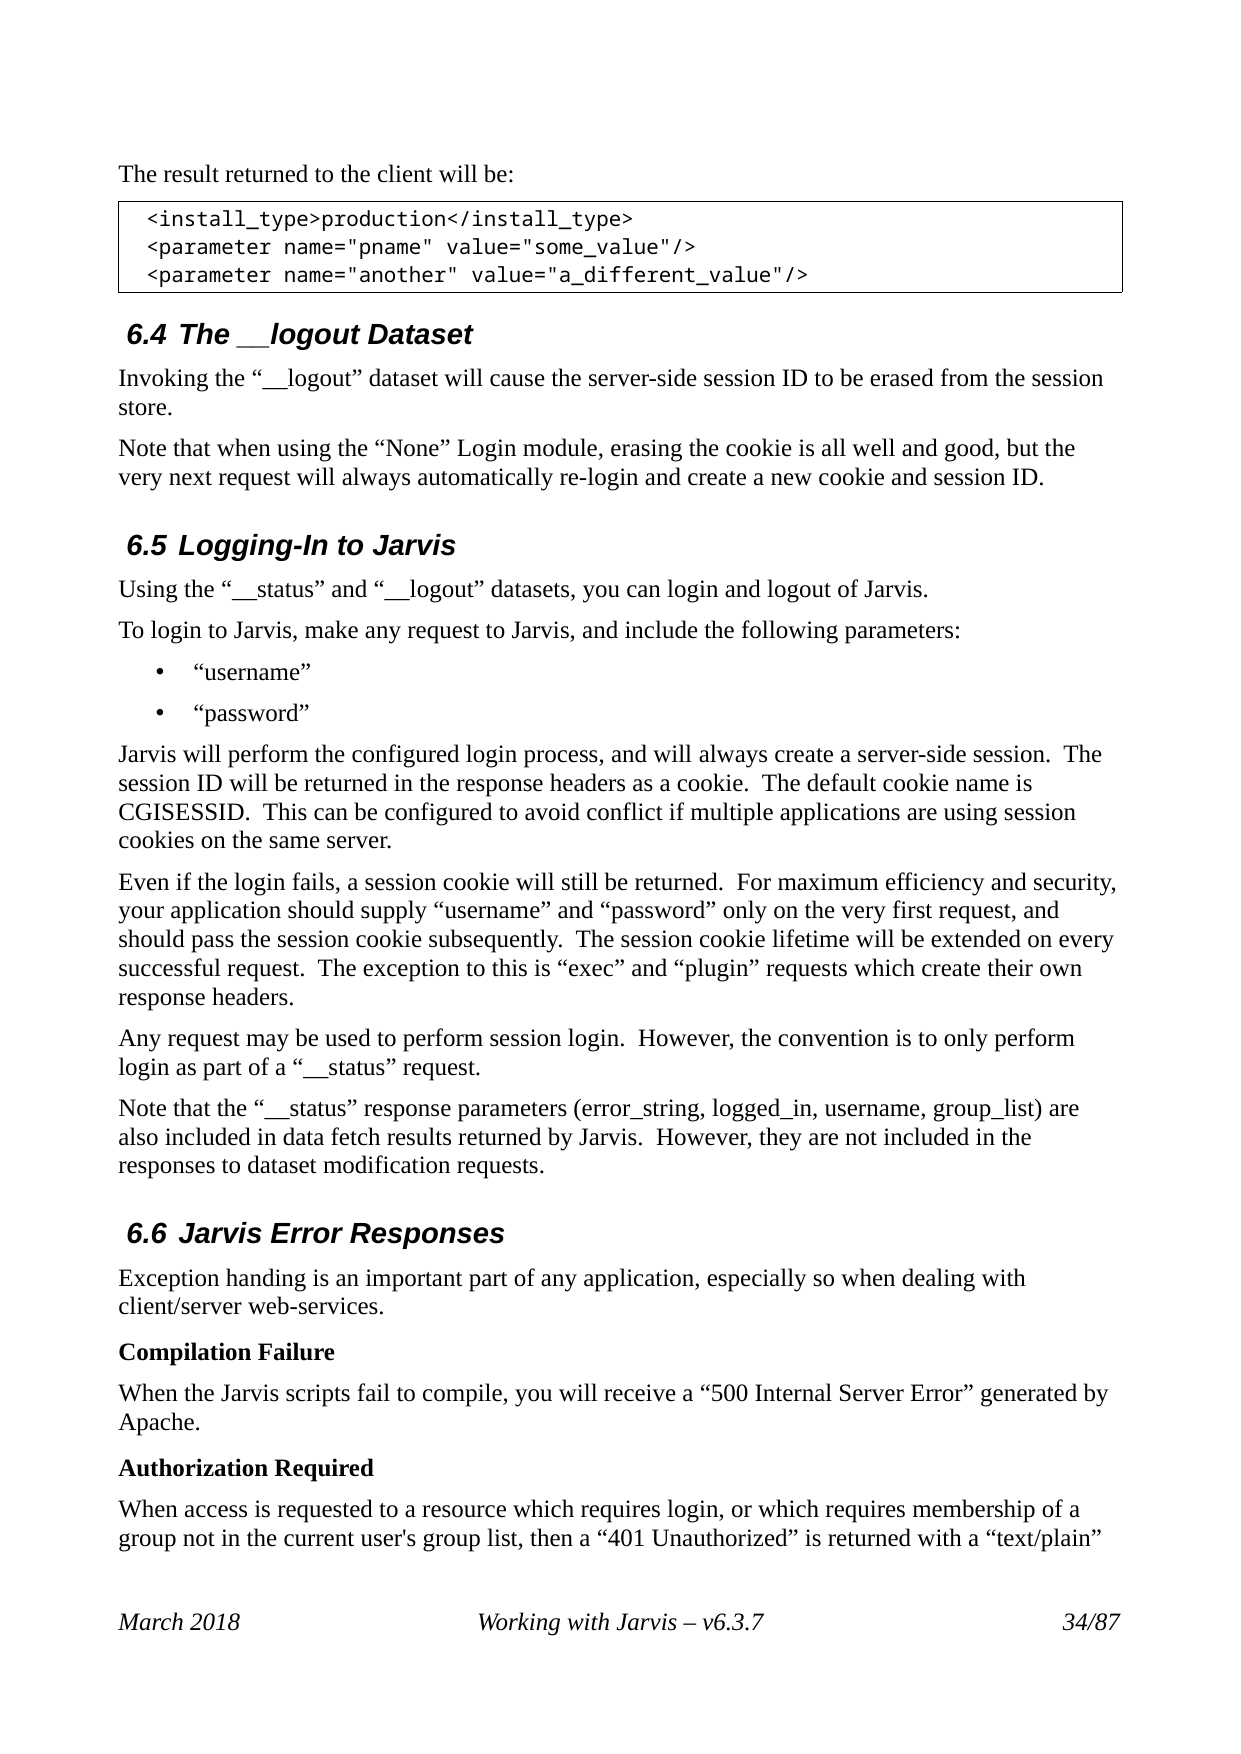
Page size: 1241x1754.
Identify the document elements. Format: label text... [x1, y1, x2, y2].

text <parameter name="pname" value="some_value"/> [119, 229, 1122, 257]
subtitle The __logout Dataset [118, 317, 1122, 351]
subtitle Compilation Failure [118, 1337, 1122, 1366]
text The result returned to the client will be: [118, 159, 1122, 188]
subtitle Jarvis Error Responses [118, 1217, 1122, 1250]
text Using the “__status” and “__logout” datasets, you can login and logout of Jarvis. [118, 574, 1122, 603]
text Note that when using the “None” Login module, erasing the cookie is all well and good, but the very next request will always automatically re-login and create a new cookie and session ID. [118, 433, 1122, 491]
text When access is requested to a resource which requires login, or which requires membership of a group not in the current user's group list, then a “401 Unauthorized” is returned with a “text/plain” [118, 1494, 1122, 1552]
text Jarvis will perform the configured login process, and will always create a server-side session. The session ID will be returned in the response headers as a cookie. The default cookie name is CGISESSID. This can be configured to avoid conflict if multiple applications are using session cookies on the same server. [118, 739, 1122, 854]
text <parameter name="another" value="a_different_value"/> [119, 257, 1122, 292]
text Even if the login fails, a session cookie will still be returned. For maximum efficiency and security, your application should supply “username” and “password” only on the very first request, and should pass the session cookie subsequently. The session cookie lifetime will be extended on every successful request. The exception to this is “exec” and “plugin” requests which create their own response headers. [118, 867, 1122, 1010]
subtitle Authorization Required [118, 1453, 1122, 1482]
subtitle Logging-In to Jarvis [118, 528, 1122, 562]
text Note that the “__status” response parameters (error_string, logged_in, username, group_list) are also included in data fetch results returned by Jarvis. However, they are not included in the responses to dataset modification requests. [118, 1093, 1122, 1179]
text To login to Jarvis, make any request to Jarvis, and include the following parameters: [118, 615, 1122, 644]
text Exception handing is an important part of any application, especially so when dealing with client/server web-services. [118, 1263, 1122, 1320]
text When the Jarvis scripts fail to compile, you will receive a “500 Internal Server Error” generated by Apache. [118, 1378, 1122, 1436]
list “password” [156, 698, 1122, 727]
text Any request may be used to perform session login. However, the convention is to only perform login as part of a “__status” request. [118, 1023, 1122, 1080]
text <install_type>production</install_type> [119, 202, 1122, 229]
text Invoking the “__logout” dataset will cause the server-side session ID to be erased from the session store. [118, 363, 1122, 421]
list “username” [156, 657, 1122, 685]
